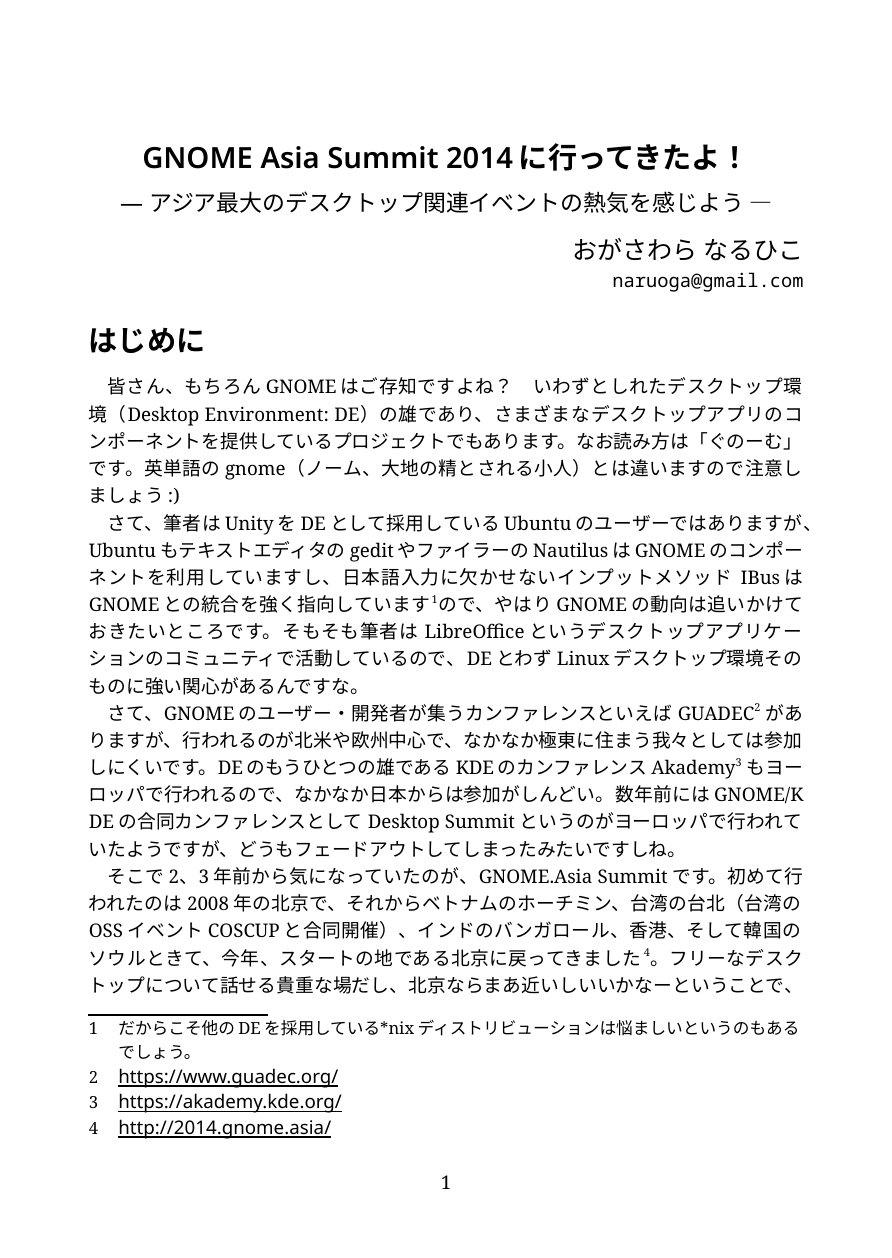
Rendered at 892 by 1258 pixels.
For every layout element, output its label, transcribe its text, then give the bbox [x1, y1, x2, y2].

text https://www.guadec.org/ [88, 1063, 803, 1089]
text だからこそ他のDEを採用している*nixディストリビューションは悩ましいというのもあるでしょう。 [88, 1015, 803, 1063]
text おがさわら なるひこ [88, 231, 803, 267]
text そこで2、3年前から気になっていたのが、GNOME.Asia Summitです。初めて行われたのは2008年の北京で、それからベトナムのホーチミン、台湾の台北（台湾のOSSイベントCOSCUPと合同開催）、インドのバンガロール、香港、そして韓国のソウルときて、今年、スタートの地である北京に戻ってきました。フリーなデスクトップについて話せる貴重な場だし、北京ならまあ近いしいいかなーということで、 [88, 862, 803, 997]
text naruoga@gmail.com [88, 267, 803, 292]
title GNOME Asia Summit 2014に行ってきたよ！ [88, 134, 803, 177]
subtitle ― アジア最大のデスクトップ関連イベントの熱気を感じよう ― [88, 185, 803, 218]
text http://2014.gnome.asia/ [88, 1114, 803, 1140]
subtitle はじめに [88, 317, 803, 360]
text https://akademy.kde.org/ [88, 1089, 803, 1114]
text さて、GNOMEのユーザー・開発者が集うカンファレンスといえばGUADEC がありますが、行われるのが北米や欧州中心で、なかなか極東に住まう我々としては参加しにくいです。DEのもうひとつの雄であるKDEのカンファレンスAkademy もヨーロッパで行われるので、なかなか日本からは参加がしんどい。数年前にはGNOME/KDEの合同カンファレンスとしてDesktop Summitというのがヨーロッパで行われていたようですが、どうもフェードアウトしてしまったみたいですしね。 [88, 698, 803, 862]
text 皆さん、もちろんGNOMEはご存知ですよね？ いわずとしれたデスクトップ環境（Desktop Environment: DE）の雄であり、さまざまなデスクトップアプリのコンポーネントを提供しているプロジェクトでもあります。なお読み方は「ぐのーむ」です。英単語のgnome（ノーム、大地の精とされる小人）とは違いますので注意しましょう :) [88, 372, 803, 508]
text さて、筆者はUnityをDEとして採用しているUbuntuのユーザーではありますが、UbuntuもテキストエディタのgeditやファイラーのNautilusはGNOMEのコンポーネントを利用していますし、日本語入力に欠かせないインプットメソッドIBusはGNOMEとの統合を強く指向していますので、やはりGNOMEの動向は追いかけておきたいところです。そもそも筆者はLibreOfficeというデスクトップアプリケーションのコミュニティで活動しているので、DEとわずLinuxデスクトップ環境そのものに強い関心があるんですな。 [88, 508, 803, 698]
